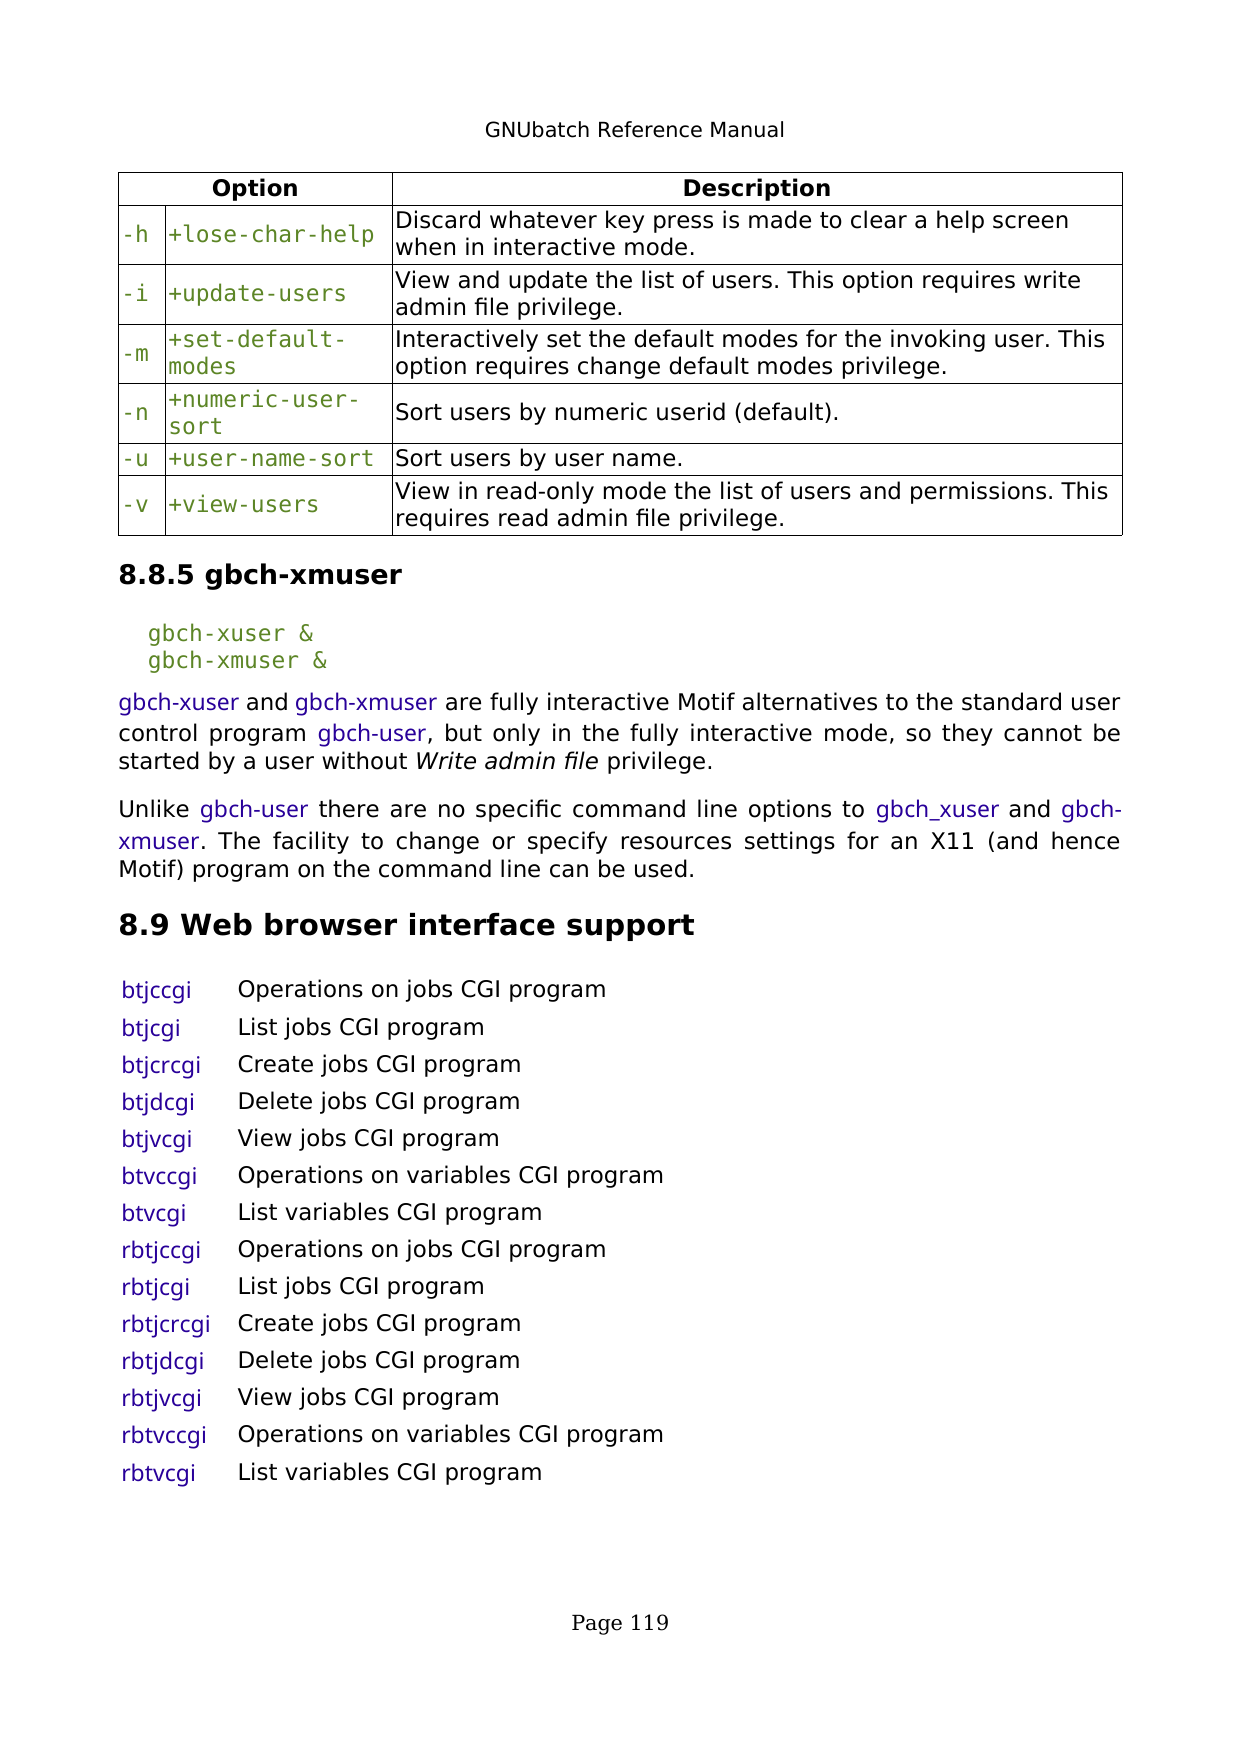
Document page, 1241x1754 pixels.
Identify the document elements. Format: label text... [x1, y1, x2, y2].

table_cell rbtvcgi [118, 1454, 234, 1491]
table_cell rbtjcrcgi [118, 1305, 234, 1342]
table_header Option [119, 173, 392, 205]
table_cell rbtjvcgi [118, 1379, 234, 1416]
table_cell btjdcgi [118, 1083, 234, 1120]
table_cell Create jobs CGI program [234, 1046, 684, 1083]
table_cell btvcgi [118, 1194, 234, 1231]
table_cell Discard whatever key press is made to clear a help screen when in interactive mode. [393, 206, 1122, 264]
table_cell -u [119, 444, 165, 475]
table_cell Operations on variables CGI program [234, 1157, 684, 1194]
text Unlike gbch-user there are no specific command line options to gbch_xuser and gbch-xmuser. The facility to change or specify resources settings for an X11 (and hence Motif) program on the command line can be used. [118, 793, 1122, 883]
table_cell List variables CGI program [234, 1454, 684, 1491]
table_cell Delete jobs CGI program [234, 1083, 684, 1120]
table_header btjccgi [118, 971, 234, 1008]
table_cell Sort users by user name. [393, 444, 1122, 475]
table_cell rbtjdcgi [118, 1342, 234, 1379]
text gbch-xuser & [148, 621, 1122, 647]
table_cell +set-default-modes [166, 325, 392, 383]
table_cell View and update the list of users. This option requires write admin file privilege. [393, 265, 1122, 324]
table_cell rbtjcgi [118, 1268, 234, 1305]
table_cell +update-users [166, 265, 392, 324]
table_cell -v [119, 476, 165, 535]
table_cell rbtvccgi [118, 1416, 234, 1453]
table_cell List jobs CGI program [234, 1009, 684, 1046]
table_cell -m [119, 325, 165, 383]
table_cell +view-users [166, 476, 392, 535]
table_cell -h [119, 206, 165, 264]
table_cell rbtjccgi [118, 1231, 234, 1268]
table_cell -n [119, 384, 165, 443]
table_header Operations on jobs CGI program [234, 971, 684, 1008]
table_cell List jobs CGI program [234, 1268, 684, 1305]
subtitle gbch-xmuser [118, 560, 1122, 591]
text gbch-xuser and gbch-xmuser are fully interactive Motif alternatives to the standard user control program gbch-user, but only in the fully interactive mode, so they cannot be started by a user without Write admin file privilege. [118, 686, 1122, 775]
table_cell List variables CGI program [234, 1194, 684, 1231]
table_cell Delete jobs CGI program [234, 1342, 684, 1379]
table_cell Operations on jobs CGI program [234, 1231, 684, 1268]
table_cell +numeric-user-sort [166, 384, 392, 443]
table_cell -i [119, 265, 165, 324]
table_cell Create jobs CGI program [234, 1305, 684, 1342]
subtitle Web browser interface support [118, 908, 1122, 942]
table_cell Interactively set the default modes for the invoking user. This option requires change default modes privilege. [393, 325, 1122, 383]
table_cell View in read-only mode the list of users and permissions. This requires read admin file privilege. [393, 476, 1122, 535]
table_cell +user-name-sort [166, 444, 392, 475]
table_cell View jobs CGI program [234, 1120, 684, 1157]
table_cell View jobs CGI program [234, 1379, 684, 1416]
table_cell btjcgi [118, 1009, 234, 1046]
table_cell Operations on variables CGI program [234, 1416, 684, 1453]
table_cell btjcrcgi [118, 1046, 234, 1083]
table_cell +lose-char-help [166, 206, 392, 264]
table_cell Sort users by numeric userid (default). [393, 384, 1122, 443]
table_cell btjvcgi [118, 1120, 234, 1157]
table_header Description [393, 173, 1122, 205]
text gbch-xmuser & [148, 647, 1122, 674]
table_cell btvccgi [118, 1157, 234, 1194]
